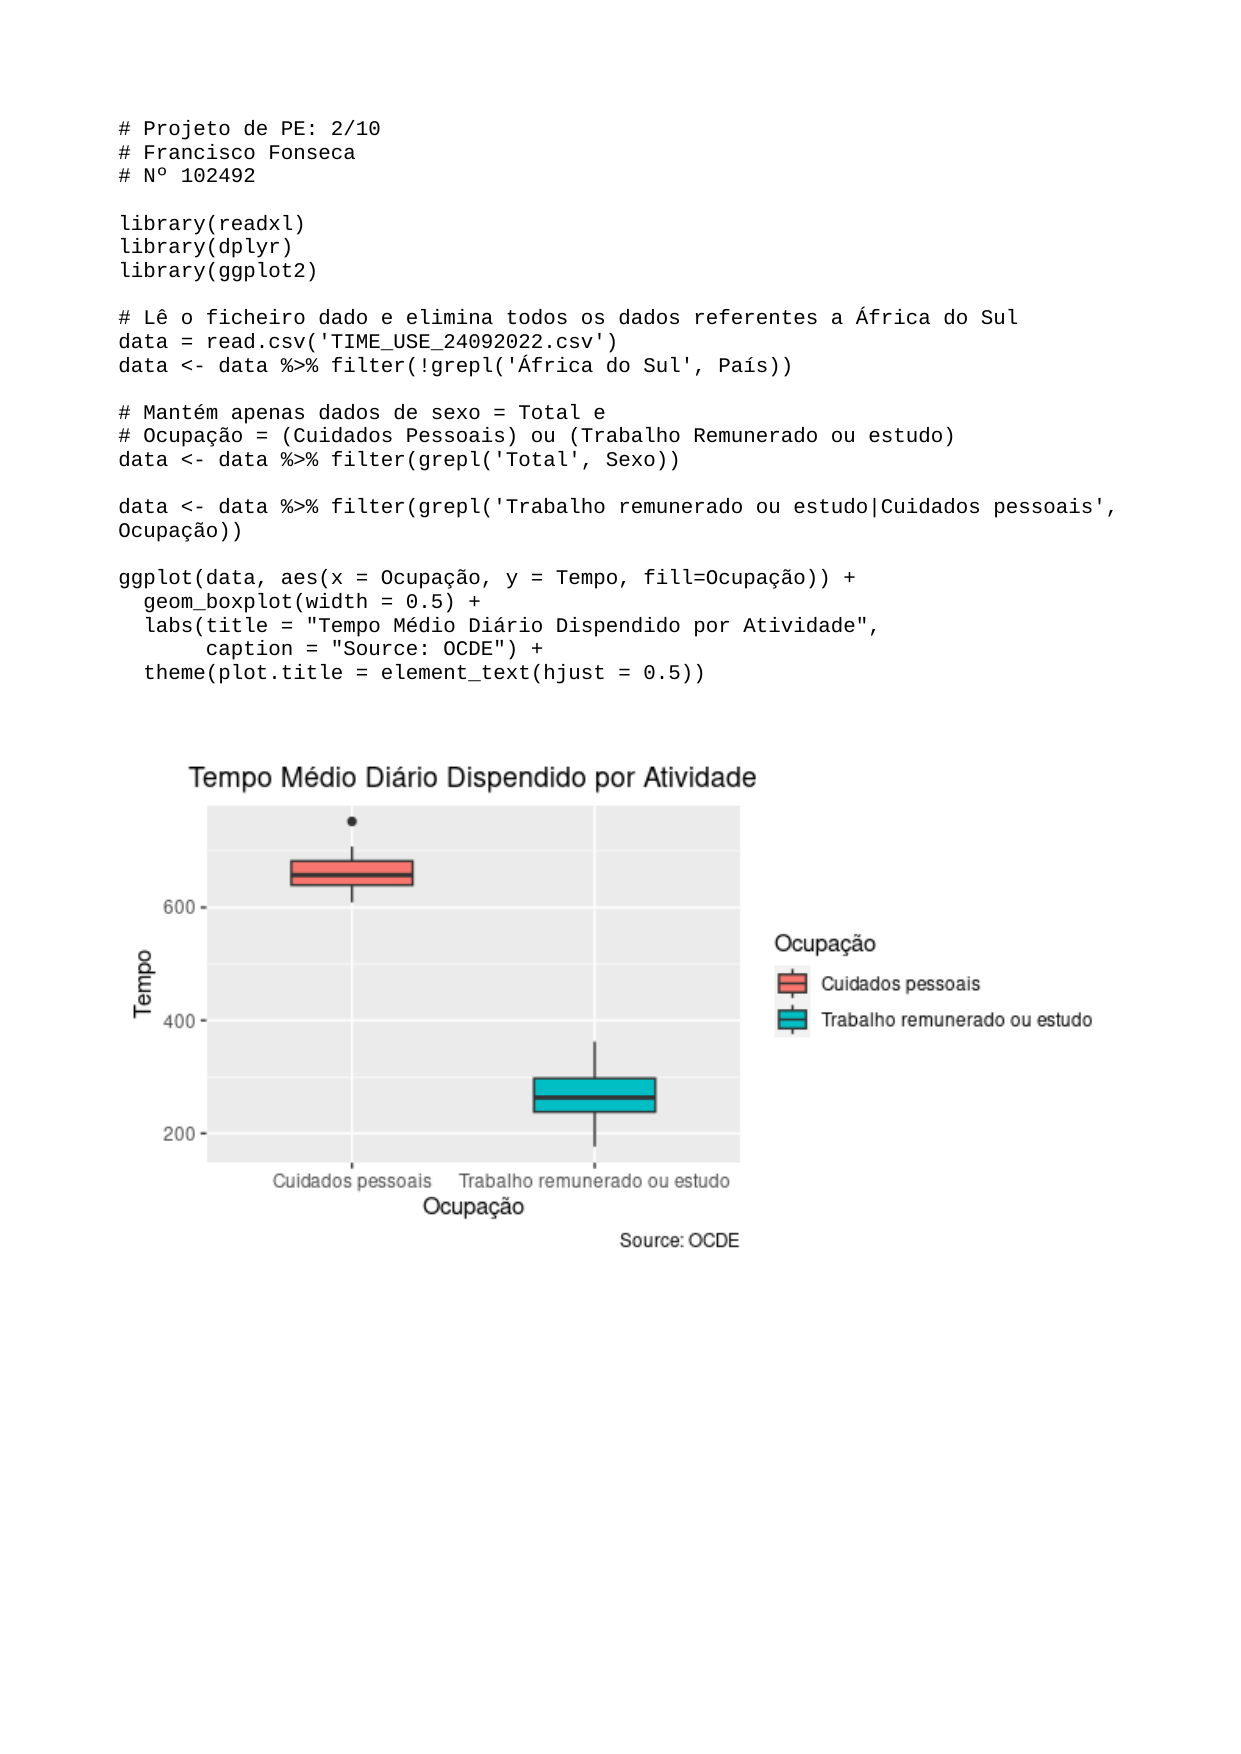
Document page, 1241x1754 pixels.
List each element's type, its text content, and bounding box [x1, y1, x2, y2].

text library(dplyr) [118, 236, 1122, 260]
text # Francisco Fonseca [118, 142, 1122, 165]
text library(ggplot2) [118, 260, 1122, 284]
text # Nº 102492 [118, 165, 1122, 189]
text caption = "Source: OCDE") + [118, 638, 1122, 662]
text # Projeto de PE: 2/10 [118, 118, 1122, 142]
text theme(plot.title = element_text(hjust = 0.5)) [118, 662, 1122, 686]
text data <- data %>% filter(!grepl('África do Sul', País)) [118, 354, 1122, 378]
text # Mantém apenas dados de sexo = Total e [118, 402, 1122, 426]
text labs(title = "Tempo Médio Diário Dispendido por Atividade", [118, 615, 1122, 638]
text ggplot(data, aes(x = Ocupação, y = Tempo, fill=Ocupação)) + [118, 567, 1122, 591]
text data <- data %>% filter(grepl('Total', Sexo)) [118, 449, 1122, 473]
text data = read.csv('TIME_USE_24092022.csv') [118, 331, 1122, 354]
text # Lê o ficheiro dado e elimina todos os dados referentes a África do Sul [118, 307, 1122, 331]
text geom_boxplot(width = 0.5) + [118, 591, 1122, 615]
picture [123, 756, 1117, 1263]
text library(readxl) [118, 213, 1122, 236]
text # Ocupação = (Cuidados Pessoais) ou (Trabalho Remunerado ou estudo) [118, 426, 1122, 449]
text data <- data %>% filter(grepl('Trabalho remunerado ou estudo|Cuidados pessoais', Ocupação)) [118, 496, 1122, 544]
